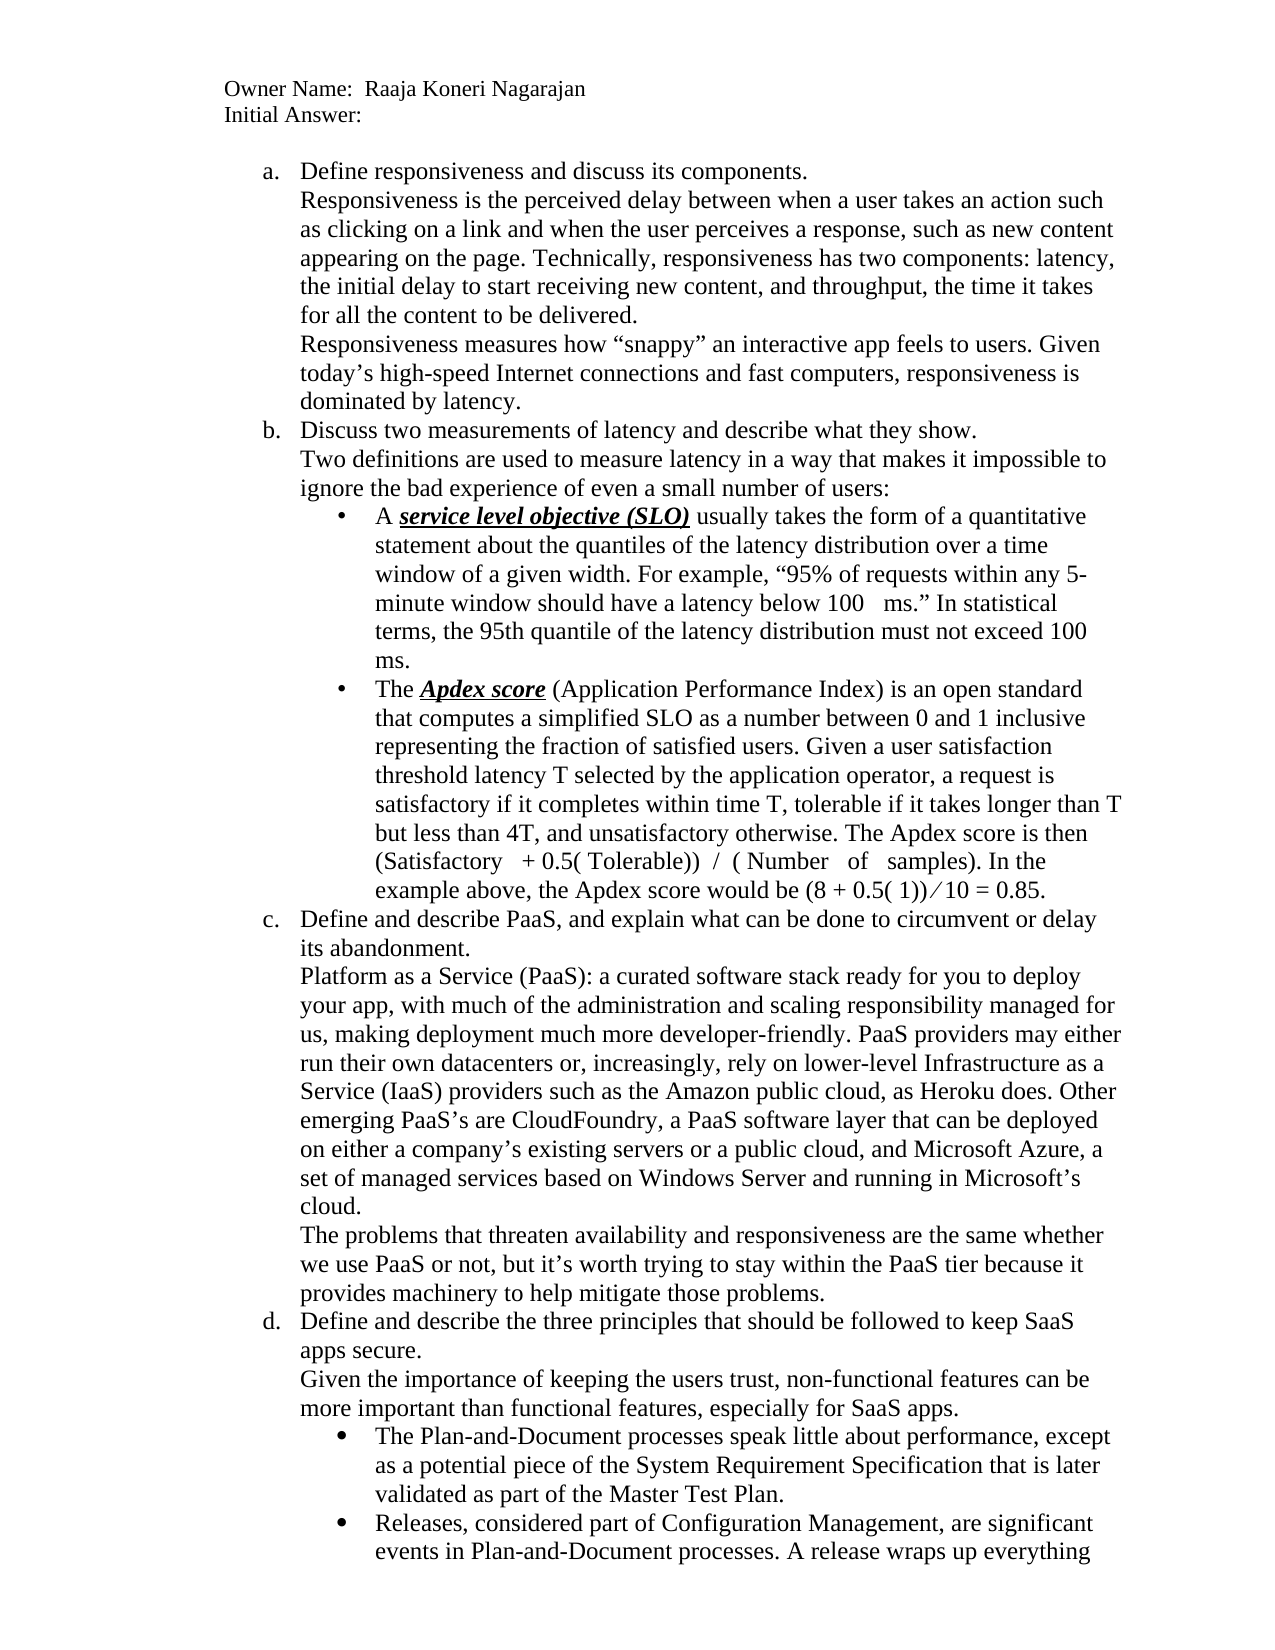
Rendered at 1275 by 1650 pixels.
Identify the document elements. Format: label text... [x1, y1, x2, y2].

list The Plan-and-Document processes speak little about performance, except as a potential piece of the System Requirement Specification that is later validated as part of the Master Test Plan. [337, 1421, 1125, 1508]
list Define and describe PaaS, and explain what can be done to circumvent or delay its abandonment. [262, 904, 1125, 961]
text Initial Answer: [224, 101, 1125, 128]
list A service level objective (SLO) usually takes the form of a quantitative statement about the quantiles of the latency distribution over a time window of a given width. For example, “95% of requests within any 5-minute window should have a latency below 100 ms.” In statistical terms, the 95th quantile of the latency distribution must not exceed 100 ms. [337, 501, 1125, 674]
list Releases, considered part of Configuration Management, are significant events in Plan-and-Document processes. A release wraps up everything [337, 1508, 1125, 1565]
text Given the importance of keeping the users trust, non-functional features can be more important than functional features, especially for SaaS apps. [300, 1364, 1125, 1421]
text The problems that threaten availability and responsiveness are the same whether we use PaaS or not, but it’s worth trying to stay within the PaaS tier because it provides machinery to help mitigate those problems. [300, 1220, 1125, 1306]
list Define and describe the three principles that should be followed to keep SaaS apps secure. [262, 1306, 1125, 1364]
text Owner Name: Raaja Koneri Nagarajan [224, 75, 1125, 101]
text Responsiveness is the perceived delay between when a user takes an action such as clicking on a link and when the user perceives a response, such as new content appearing on the page. Technically, responsiveness has two components: latency, the initial delay to start receiving new content, and throughput, the time it takes for all the content to be delivered. [300, 185, 1125, 329]
text Platform as a Service (PaaS): a curated software stack ready for you to deploy your app, with much of the administration and scaling responsibility managed for us, making deployment much more developer-friendly. PaaS providers may either run their own datacenters or, increasingly, rely on lower-level Infrastructure as a Service (IaaS) providers such as the Amazon public cloud, as Heroku does. Other emerging PaaS’s are CloudFoundry, a PaaS software layer that can be deployed on either a company’s existing servers or a public cloud, and Microsoft Azure, a set of managed services based on Windows Server and running in Microsoft’s cloud. [300, 961, 1125, 1220]
list Discuss two measurements of latency and describe what they show. [262, 415, 1125, 444]
text Responsiveness measures how “snappy” an interactive app feels to users. Given today’s high-speed Internet connections and fast computers, responsiveness is dominated by latency. [300, 329, 1125, 415]
list Define responsiveness and discuss its components. [262, 156, 1125, 185]
text Two definitions are used to measure latency in a way that makes it impossible to ignore the bad experience of even a small number of users: [300, 444, 1125, 501]
list The Apdex score (Application Performance Index) is an open standard that computes a simplified SLO as a number between 0 and 1 inclusive representing the fraction of satisfied users. Given a user satisfaction threshold latency T selected by the application operator, a request is satisfactory if it completes within time T, tolerable if it takes longer than T but less than 4T, and unsatisfactory otherwise. The Apdex score is then (Satisfactory + 0.5( Tolerable)) / ( Number of samples). In the example above, the Apdex score would be (8 + 0.5( 1)) ∕ 10 = 0.85. [337, 674, 1125, 904]
